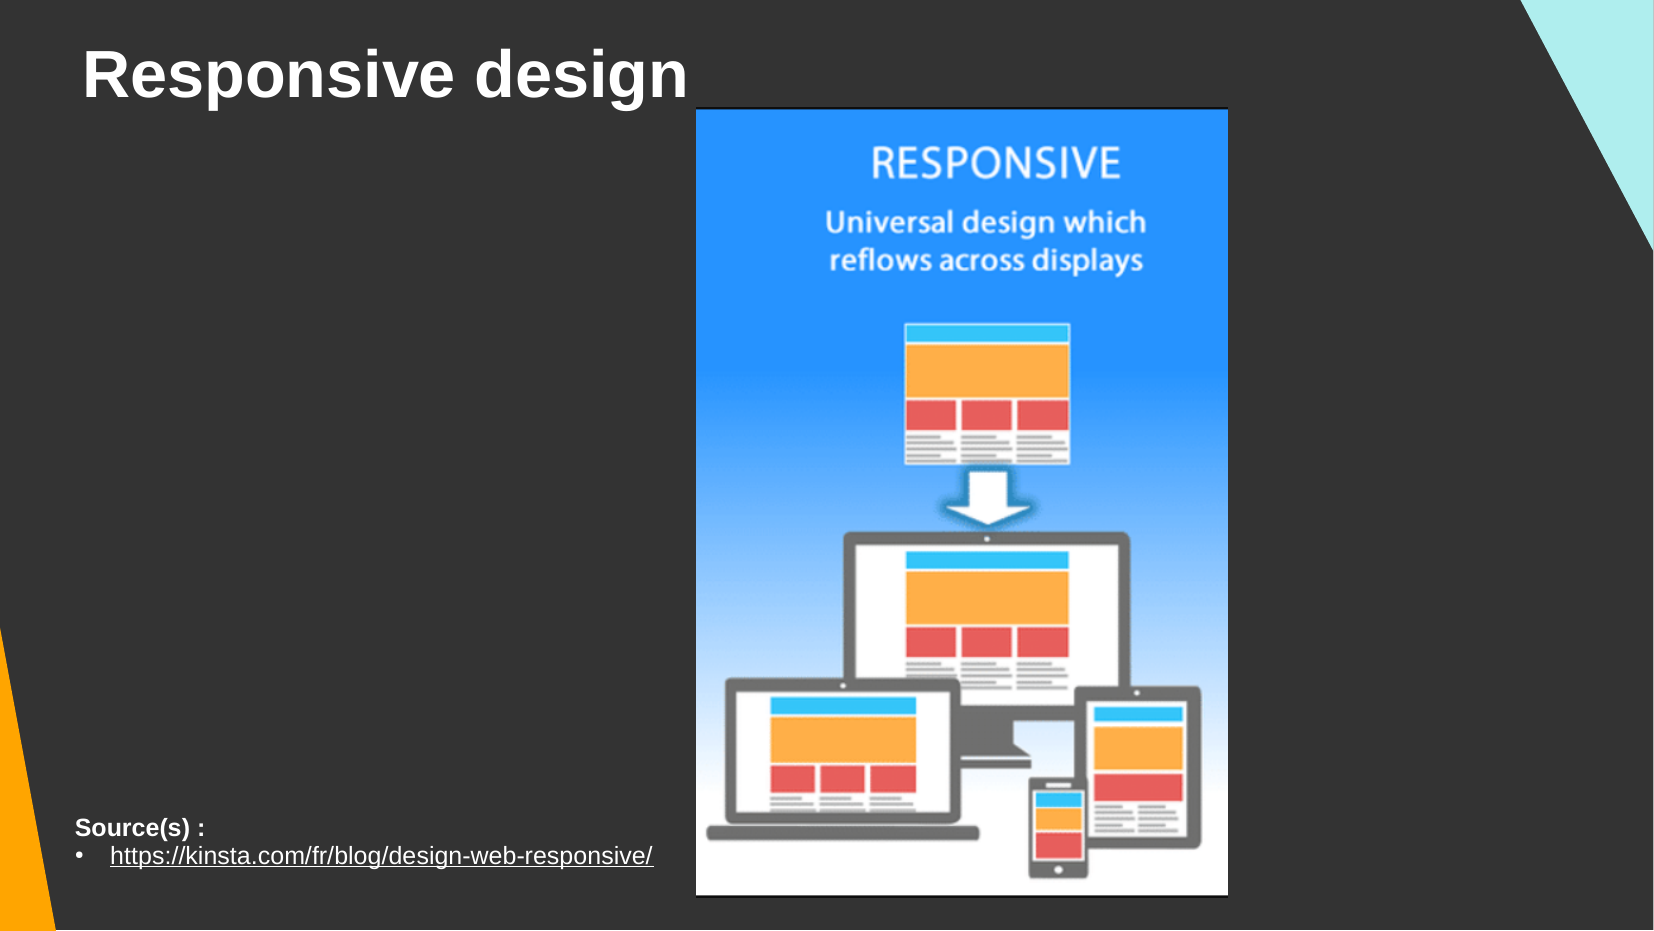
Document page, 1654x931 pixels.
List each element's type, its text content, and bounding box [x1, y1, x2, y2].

text_box [1520, 0, 1654, 253]
text_box [0, 627, 56, 931]
title Responsive design [82, 37, 1571, 114]
picture [696, 107, 1228, 806]
text_box Source(s) : https://kinsta.com/fr/blog/design-web-responsive/ [60, 806, 1546, 931]
